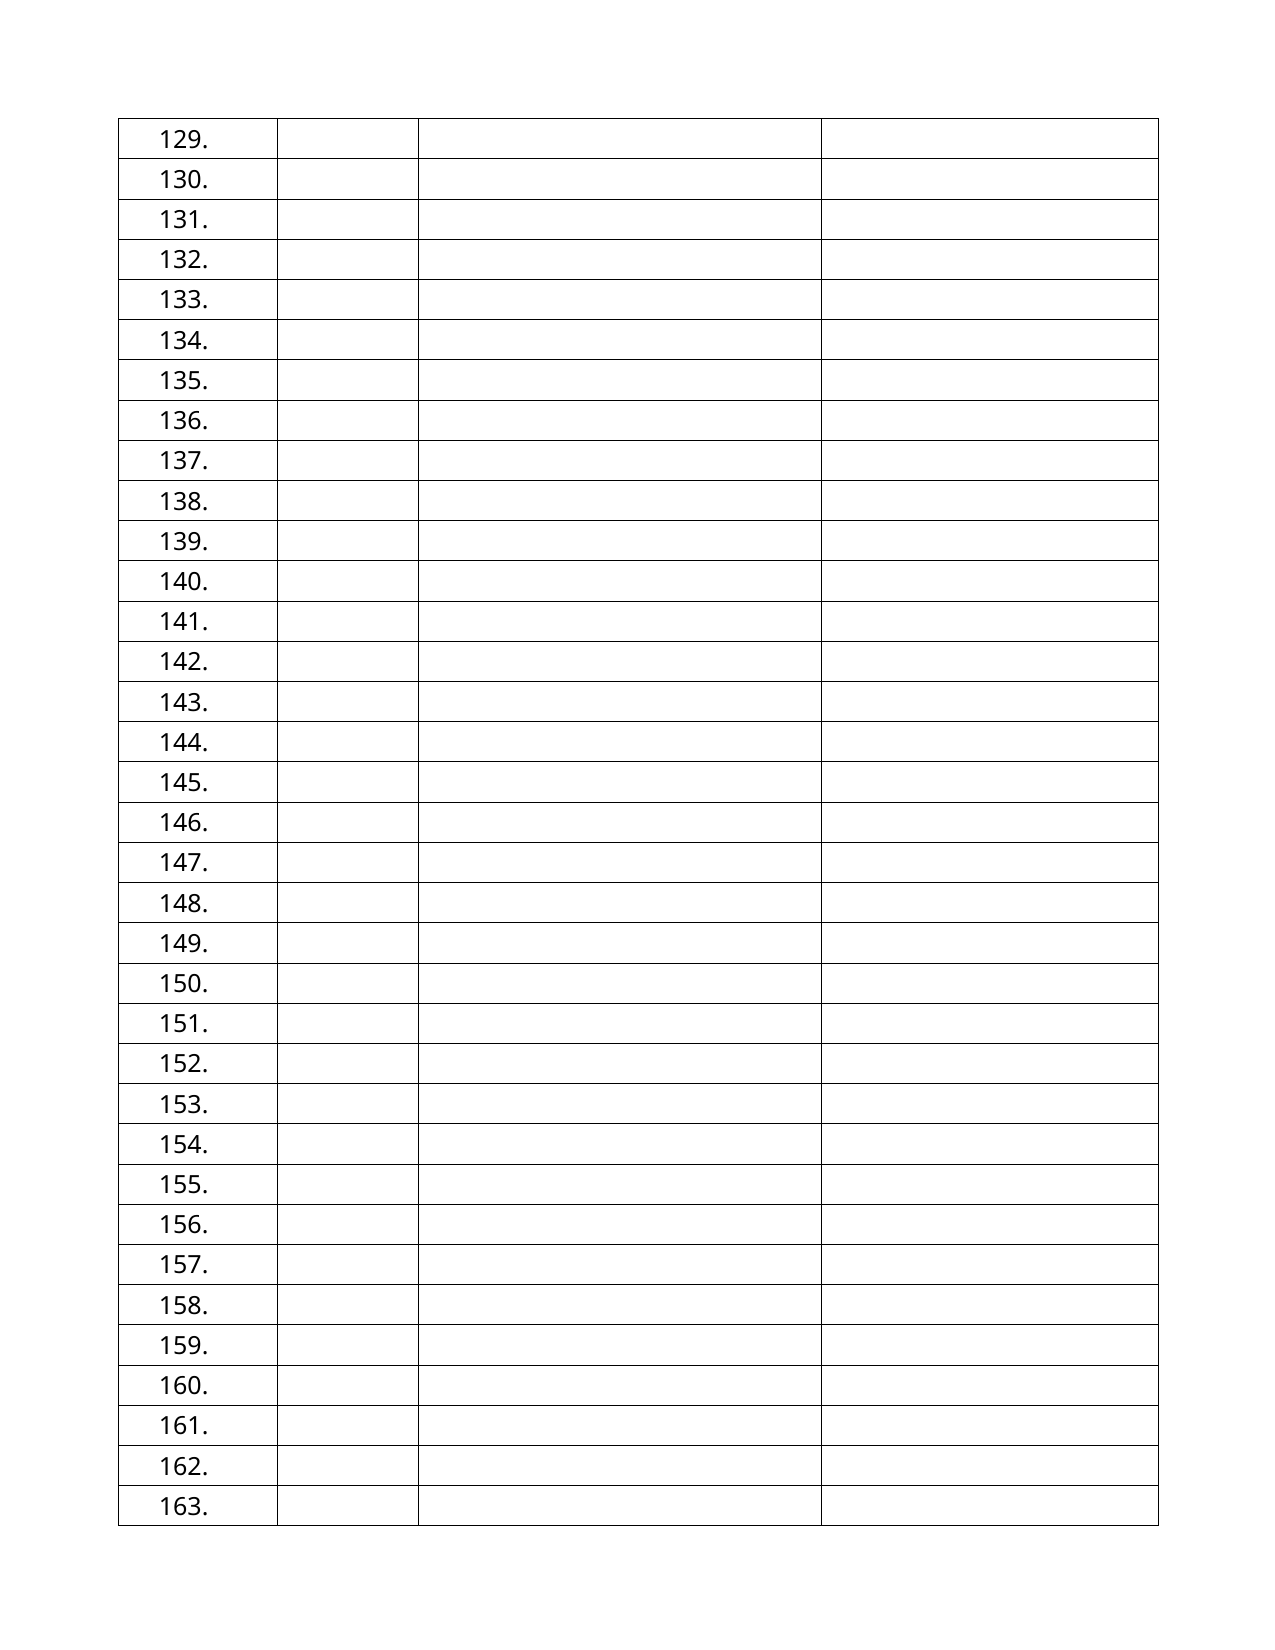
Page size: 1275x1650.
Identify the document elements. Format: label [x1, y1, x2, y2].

table_cell [419, 1124, 821, 1163]
table_cell [419, 1446, 821, 1485]
table_cell [822, 1486, 1158, 1525]
table_cell [419, 481, 821, 520]
table_cell [822, 280, 1158, 319]
table_cell [822, 360, 1158, 399]
table_cell [278, 1285, 418, 1324]
table_cell [119, 803, 277, 842]
table_cell [419, 200, 821, 239]
table_cell [822, 561, 1158, 601]
table_cell [278, 159, 418, 198]
table_cell [419, 722, 821, 761]
table_cell [822, 1124, 1158, 1163]
table_cell [278, 1406, 418, 1445]
table_cell [419, 320, 821, 359]
table_cell [419, 682, 821, 721]
table_cell [119, 280, 277, 319]
table_cell [419, 159, 821, 198]
table_cell [419, 843, 821, 882]
table_cell [119, 1285, 277, 1324]
table_cell [278, 843, 418, 882]
table_cell [278, 1325, 418, 1364]
table_cell [822, 602, 1158, 641]
table_cell [822, 1084, 1158, 1123]
table_cell [278, 200, 418, 239]
table_cell [278, 964, 418, 1003]
table_cell [119, 1165, 277, 1204]
table_cell [419, 1406, 821, 1445]
table_cell [822, 1366, 1158, 1405]
table_cell [119, 1486, 277, 1525]
table_cell [822, 200, 1158, 239]
table_cell [119, 602, 277, 641]
table_cell [119, 1366, 277, 1405]
table_cell [119, 843, 277, 882]
table_cell [119, 119, 277, 158]
table_cell [822, 240, 1158, 279]
table_cell [278, 803, 418, 842]
table_cell [278, 1486, 418, 1525]
table_cell [822, 1205, 1158, 1244]
table_cell [119, 762, 277, 802]
table_cell [419, 521, 821, 560]
table_cell [822, 1165, 1158, 1204]
table_cell [419, 360, 821, 399]
table_cell [278, 722, 418, 761]
table_cell [419, 762, 821, 802]
table_cell [822, 682, 1158, 721]
table_cell [822, 1044, 1158, 1083]
table_cell [822, 803, 1158, 842]
table_cell [278, 1165, 418, 1204]
table_cell [119, 200, 277, 239]
table_cell [278, 280, 418, 319]
table_cell [119, 1084, 277, 1123]
table_cell [119, 964, 277, 1003]
table_cell [419, 1366, 821, 1405]
table_cell [822, 159, 1158, 198]
table_cell [822, 923, 1158, 962]
table_cell [278, 320, 418, 359]
table_cell [278, 923, 418, 962]
table_cell [822, 1406, 1158, 1445]
table_cell [419, 803, 821, 842]
table_cell [119, 883, 277, 922]
table_cell [278, 1044, 418, 1083]
table_cell [822, 401, 1158, 440]
table_cell [419, 883, 821, 922]
table_cell [278, 1366, 418, 1405]
table_cell [119, 682, 277, 721]
table_cell [119, 923, 277, 962]
table_cell [278, 762, 418, 802]
table_cell [419, 1486, 821, 1525]
table_cell [419, 280, 821, 319]
table_cell [419, 1044, 821, 1083]
table_cell [119, 1325, 277, 1364]
table_cell [822, 481, 1158, 520]
table_cell [278, 119, 418, 158]
table_cell [822, 1245, 1158, 1284]
table_cell [419, 1205, 821, 1244]
table_cell [278, 360, 418, 399]
table_cell [278, 240, 418, 279]
table_cell [278, 441, 418, 480]
table_cell [419, 923, 821, 962]
table_cell [822, 521, 1158, 560]
table_cell [822, 119, 1158, 158]
table_cell [822, 1004, 1158, 1043]
table_cell [419, 441, 821, 480]
table_cell [119, 722, 277, 761]
table_cell [119, 1205, 277, 1244]
table_cell [119, 159, 277, 198]
table_cell [119, 441, 277, 480]
table_cell [419, 401, 821, 440]
table_cell [278, 481, 418, 520]
table_cell [278, 883, 418, 922]
table_cell [119, 401, 277, 440]
table_cell [822, 722, 1158, 761]
table_cell [278, 561, 418, 601]
table_cell [419, 1285, 821, 1324]
table_cell [822, 1325, 1158, 1364]
table_cell [278, 1446, 418, 1485]
table_cell [822, 883, 1158, 922]
table_cell [119, 561, 277, 601]
table_cell [419, 964, 821, 1003]
table_cell [419, 1165, 821, 1204]
table_cell [278, 1245, 418, 1284]
table_cell [119, 1446, 277, 1485]
table_cell [278, 642, 418, 681]
table_cell [119, 320, 277, 359]
table_cell [822, 1446, 1158, 1485]
table_cell [119, 1406, 277, 1445]
table_cell [822, 642, 1158, 681]
table_cell [119, 240, 277, 279]
table_cell [278, 1205, 418, 1244]
table_cell [119, 1044, 277, 1083]
table_cell [278, 401, 418, 440]
table_cell [119, 1004, 277, 1043]
table_cell [822, 964, 1158, 1003]
table_cell [278, 682, 418, 721]
table_cell [278, 521, 418, 560]
table_cell [119, 642, 277, 681]
table_cell [278, 1004, 418, 1043]
table_cell [419, 1004, 821, 1043]
table_cell [119, 360, 277, 399]
table_cell [419, 119, 821, 158]
table_cell [419, 602, 821, 641]
table_cell [278, 602, 418, 641]
table_cell [119, 521, 277, 560]
table_cell [119, 1124, 277, 1163]
table_cell [419, 1245, 821, 1284]
table_cell [419, 1084, 821, 1123]
table_cell [822, 762, 1158, 802]
table_cell [822, 1285, 1158, 1324]
table_cell [419, 561, 821, 601]
table_cell [278, 1084, 418, 1123]
table_cell [278, 1124, 418, 1163]
table_cell [419, 240, 821, 279]
table_cell [822, 441, 1158, 480]
table_cell [119, 1245, 277, 1284]
table_cell [822, 843, 1158, 882]
table_cell [119, 481, 277, 520]
table_cell [419, 642, 821, 681]
table_cell [822, 320, 1158, 359]
table_cell [419, 1325, 821, 1364]
